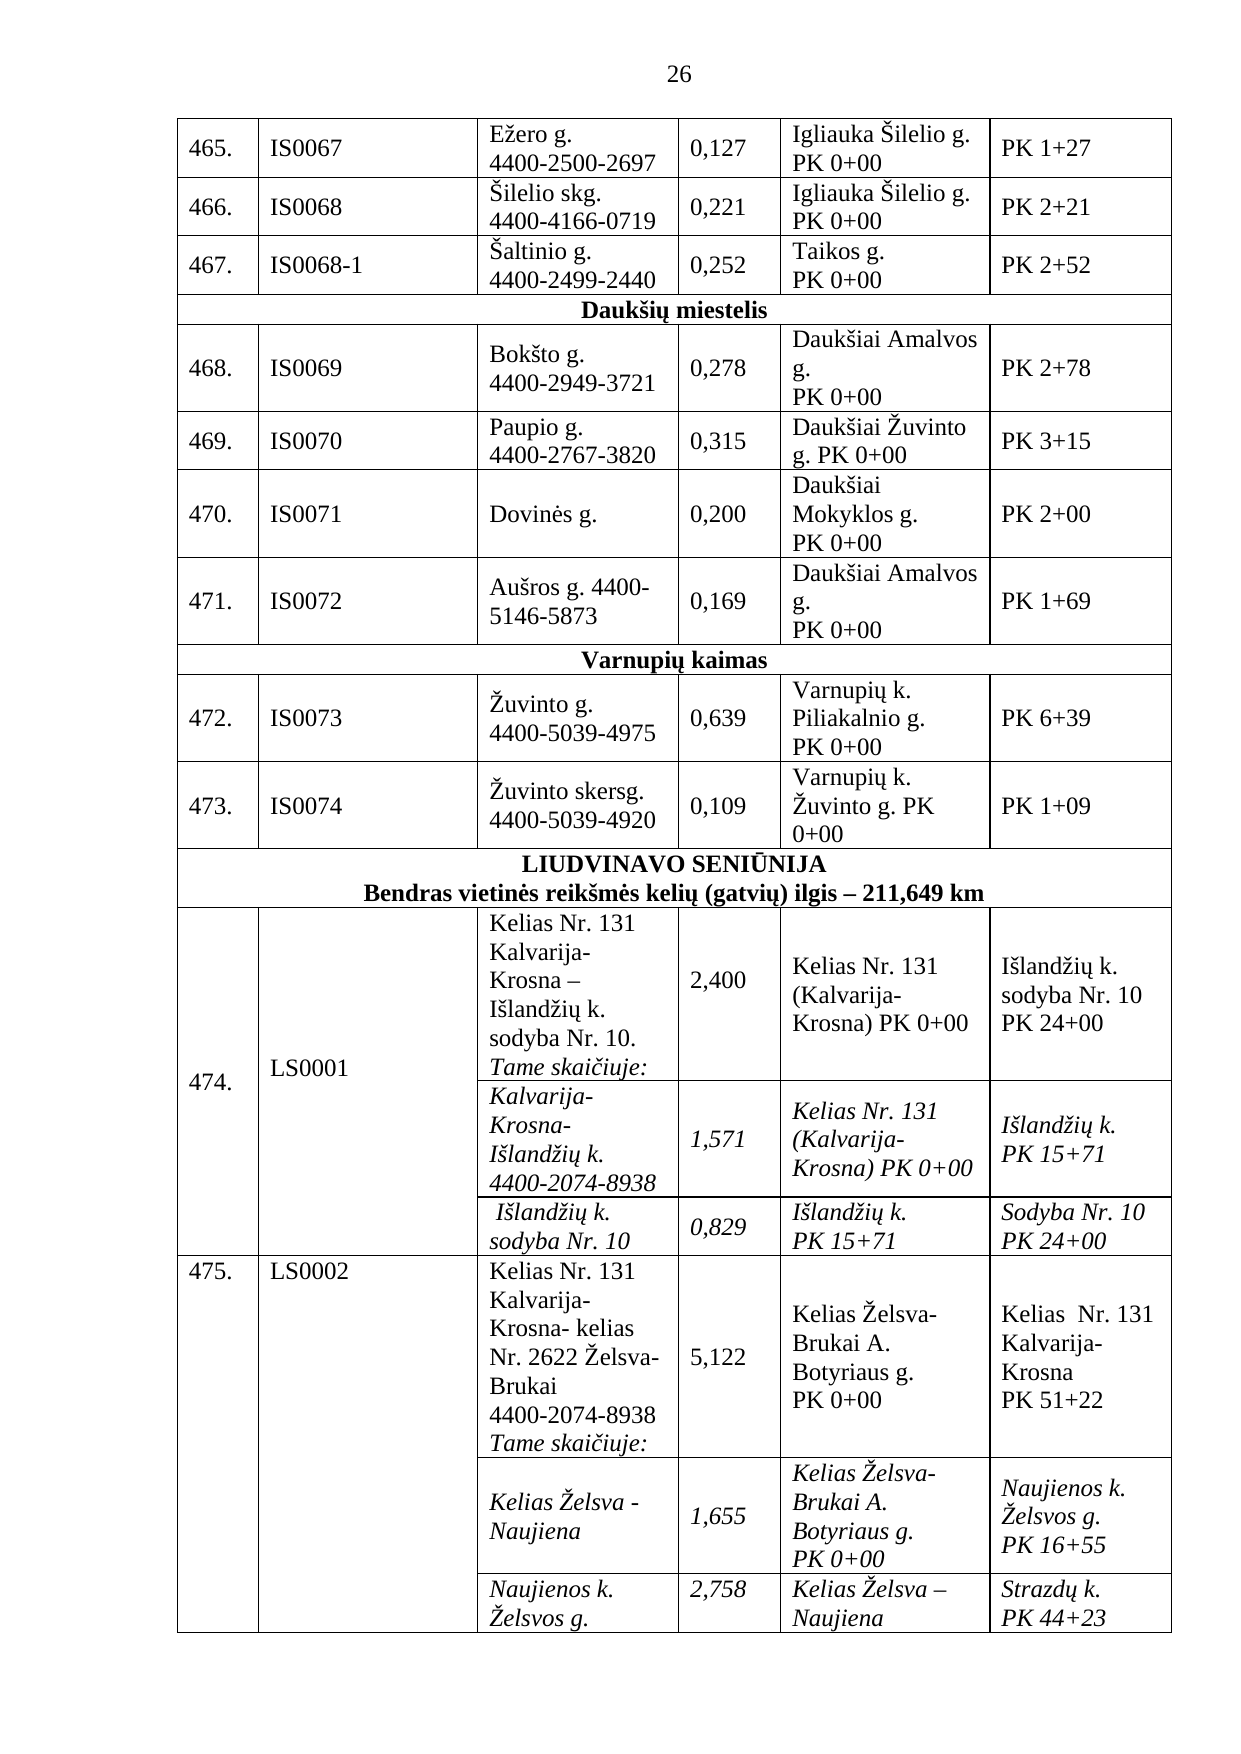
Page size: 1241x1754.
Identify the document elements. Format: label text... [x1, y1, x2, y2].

table_cell Šaltinio g. 4400-2499-2440 [478, 236, 678, 294]
table_cell Varnupių k. Piliakalnio g. PK 0+00 [781, 675, 989, 761]
table_cell 471. [178, 558, 258, 644]
table_cell Paupio g. 4400-2767-3820 [478, 412, 678, 469]
table_cell 468. [178, 325, 258, 411]
table_cell IS0070 [259, 412, 477, 469]
table_cell Žuvinto g. 4400-5039-4975 [478, 675, 678, 761]
table_cell Kalvarija-Krosna- Išlandžių k. 4400-2074-8938 [478, 1081, 678, 1196]
table_cell Kelias Nr. 131 (Kalvarija- Krosna) PK 0+00 [781, 908, 989, 1080]
table_cell Varnupių k. Žuvinto g. PK 0+00 [781, 762, 989, 848]
table_cell 5,122 [679, 1256, 780, 1457]
table_cell Naujienos k. Želsvos g. [478, 1574, 678, 1632]
table_cell Kelias Želsva- Brukai A. Botyriaus g. PK 0+00 [781, 1458, 989, 1573]
table_cell PK 2+52 [991, 236, 1171, 294]
table_cell 473. [178, 762, 258, 848]
table_cell 0,200 [679, 470, 780, 557]
table_cell IS0074 [259, 762, 477, 848]
table_cell Aušros g. 4400-5146-5873 [478, 558, 678, 644]
table_cell IS0071 [259, 470, 477, 557]
table_cell Kelias Želsva - Naujiena [478, 1458, 678, 1573]
table_cell Kelias Nr. 131 Kalvarija- Krosna – Išlandžių k. sodyba Nr. 10. Tame skaičiuje: [478, 908, 678, 1080]
table_cell Išlandžių k. PK 15+71 [781, 1198, 989, 1255]
table_cell Išlandžių k. PK 15+71 [991, 1081, 1171, 1196]
table_cell 0,639 [679, 675, 780, 761]
table_cell 467. [178, 236, 258, 294]
table_cell 2,400 [679, 908, 780, 1080]
table_cell Daukšiai Mokyklos g. PK 0+00 [781, 470, 989, 557]
table_cell 0,829 [679, 1198, 780, 1255]
table_cell Ežero g. 4400-2500-2697 [478, 119, 678, 177]
table_cell LS0001 [259, 908, 477, 1255]
table_cell 0,127 [679, 119, 780, 177]
table_cell PK 1+69 [991, 558, 1171, 644]
table_cell PK 2+00 [991, 470, 1171, 557]
table_cell Daukšiai Amalvos g. PK 0+00 [781, 558, 989, 644]
table_cell 0,252 [679, 236, 780, 294]
table_cell PK 3+15 [991, 412, 1171, 469]
table_cell PK 6+39 [991, 675, 1171, 761]
table_cell IS0069 [259, 325, 477, 411]
table_cell Taikos g. PK 0+00 [781, 236, 989, 294]
table_cell IS0072 [259, 558, 477, 644]
table_cell 0,109 [679, 762, 780, 848]
table_cell PK 2+78 [991, 325, 1171, 411]
table_cell 2,758 [679, 1574, 780, 1632]
table_cell Kelias Nr. 131 Kalvarija- Krosna- kelias Nr. 2622 Želsva- Brukai 4400-2074-8938 Tame skaičiuje: [478, 1256, 678, 1457]
table_cell IS0068 [259, 178, 477, 235]
table_cell 472. [178, 675, 258, 761]
table_cell PK 1+27 [991, 119, 1171, 177]
table_cell Varnupių kaimas [178, 645, 1171, 674]
table_cell Daukšiai Amalvos g. PK 0+00 [781, 325, 989, 411]
table_cell 470. [178, 470, 258, 557]
table_cell Kelias Želsva- Brukai A. Botyriaus g. PK 0+00 [781, 1256, 989, 1457]
table_cell 0,315 [679, 412, 780, 469]
table_cell IS0067 [259, 119, 477, 177]
table_cell 0,221 [679, 178, 780, 235]
table_cell 1,655 [679, 1458, 780, 1573]
table_cell Sodyba Nr. 10 PK 24+00 [991, 1198, 1171, 1255]
table_cell Igliauka Šilelio g. PK 0+00 [781, 119, 989, 177]
table_cell LS0002 [259, 1256, 477, 1632]
table_cell Žuvinto skersg. 4400-5039-4920 [478, 762, 678, 848]
table_cell Naujienos k. Želsvos g. PK 16+55 [991, 1458, 1171, 1573]
table_cell Daukšiai Žuvinto g. PK 0+00 [781, 412, 989, 469]
table_cell Dovinės g. [478, 470, 678, 557]
table_cell Išlandžių k. sodyba Nr. 10 PK 24+00 [991, 908, 1171, 1080]
table_cell Kelias Nr. 131 Kalvarija- Krosna PK 51+22 [991, 1256, 1171, 1457]
table_cell Strazdų k. PK 44+23 [991, 1574, 1171, 1632]
table_cell Šilelio skg. 4400-4166-0719 [478, 178, 678, 235]
table_cell Išlandžių k. sodyba Nr. 10 [478, 1198, 678, 1255]
table_cell 1,571 [679, 1081, 780, 1196]
table_cell 469. [178, 412, 258, 469]
table_cell PK 1+09 [991, 762, 1171, 848]
table_cell LIUDVINAVO SENIŪNIJA Bendras vietinės reikšmės kelių (gatvių) ilgis – 211,649 km [178, 849, 1171, 907]
table_cell Igliauka Šilelio g. PK 0+00 [781, 178, 989, 235]
table_cell Kelias Nr. 131 (Kalvarija- Krosna) PK 0+00 [781, 1081, 989, 1196]
table_cell PK 2+21 [991, 178, 1171, 235]
table_cell Bokšto g. 4400-2949-3721 [478, 325, 678, 411]
table_cell IS0068-1 [259, 236, 477, 294]
table_cell 466. [178, 178, 258, 235]
table_cell 474. [178, 908, 258, 1255]
table_cell 465. [178, 119, 258, 177]
table_cell 475. [178, 1256, 258, 1632]
table_cell IS0073 [259, 675, 477, 761]
table_cell 0,169 [679, 558, 780, 644]
table_cell 0,278 [679, 325, 780, 411]
table_cell Daukšių miestelis [178, 295, 1171, 323]
table_cell Kelias Želsva – Naujiena [781, 1574, 989, 1632]
